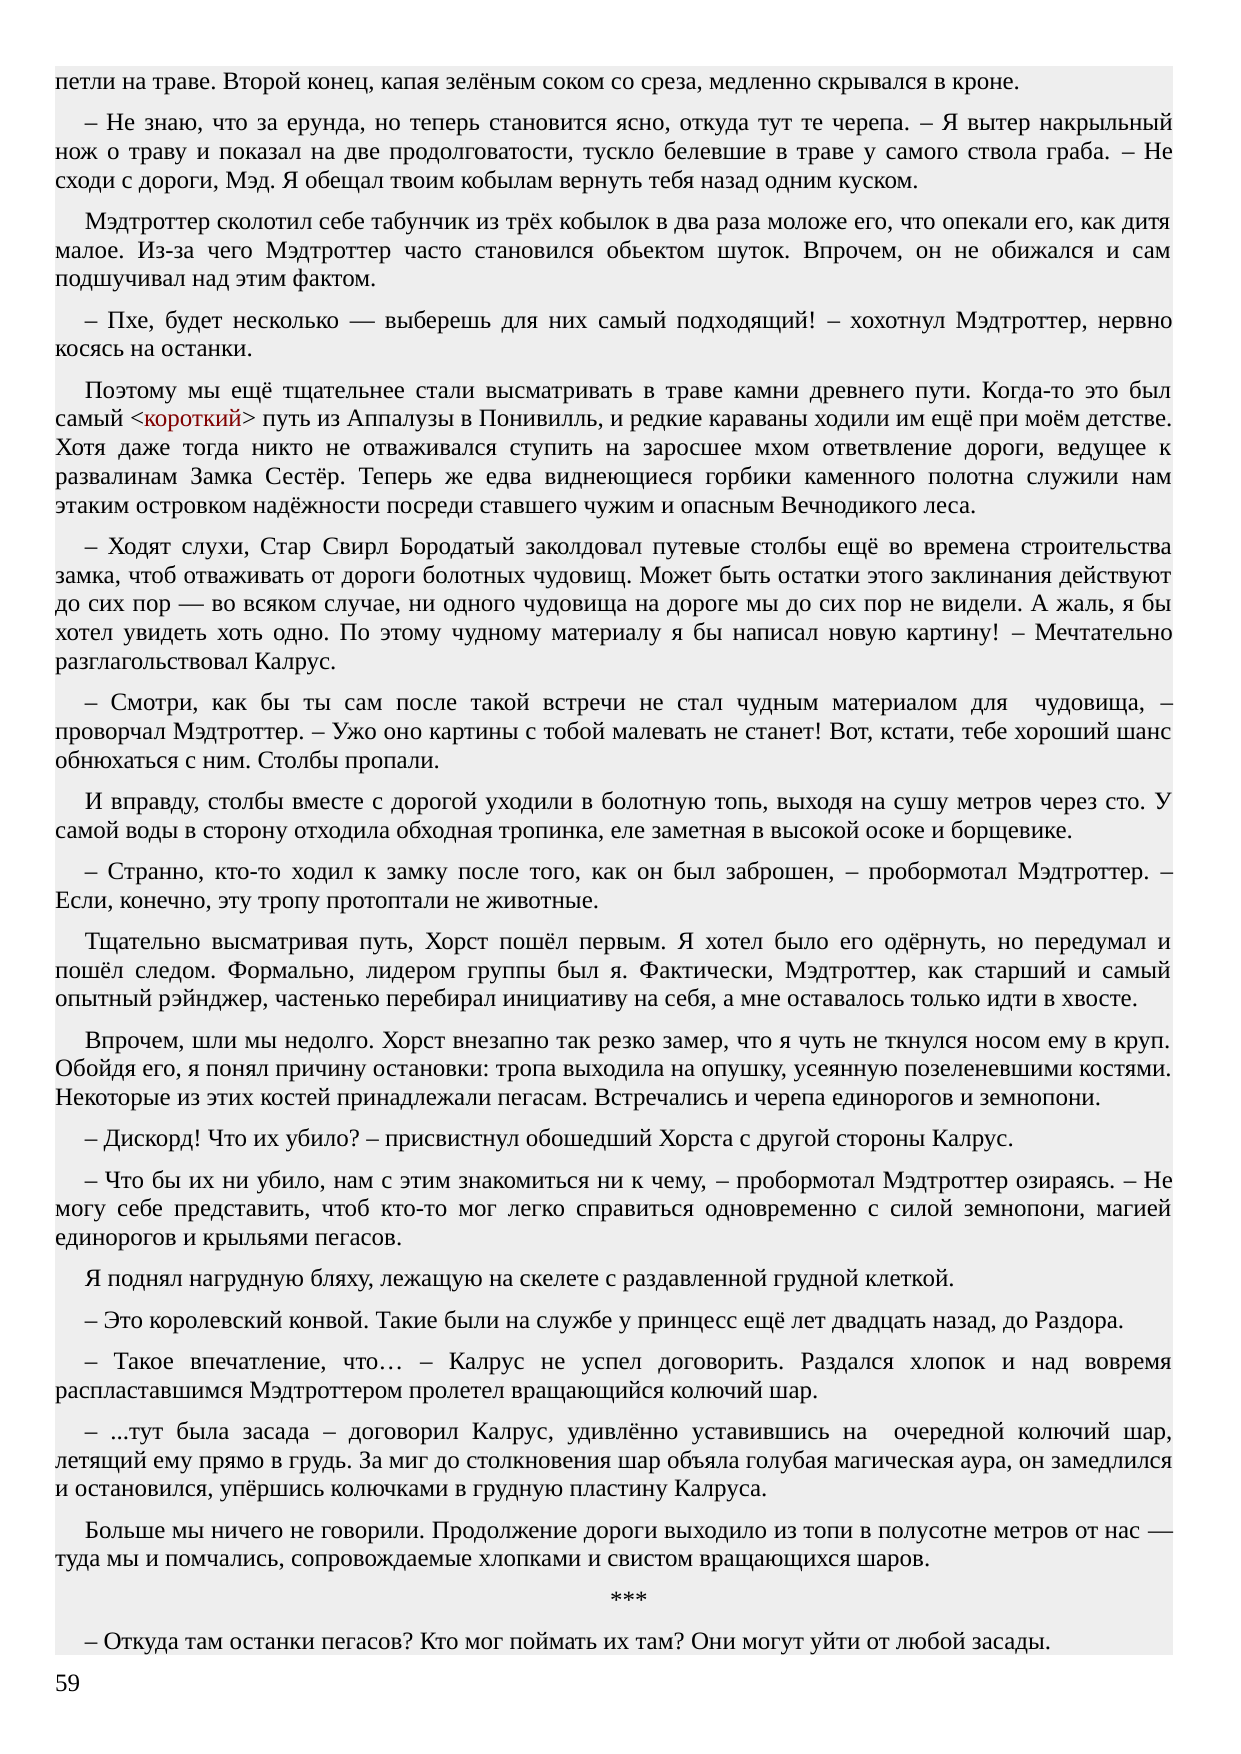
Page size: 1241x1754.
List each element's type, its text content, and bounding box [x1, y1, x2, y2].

text – Дискорд! Что их убило? – присвистнул обошедший Хорста с другой стороны Калрус. [55, 1123, 1173, 1152]
text – Пхе, будет несколько — выберешь для них самый подходящий! – хохотнул Мэдтроттер, нервно косясь на останки. [55, 305, 1173, 362]
text – Не знаю, что за ерунда, но теперь становится ясно, откуда тут те черепа. – Я вытер накрыльный нож о траву и показал на две продолговатости, тускло белевшие в траве у самого ствола граба. – Не сходи с дороги, Мэд. Я обещал твоим кобылам вернуть тебя назад одним куском. [55, 107, 1173, 193]
text – Смотри, как бы ты сам после такой встречи не стал чудным материалом для чудовища, – проворчал Мэдтроттер. – Ужо оно картины с тобой малевать не станет! Вот, кстати, тебе хороший шанс обнюхаться с ним. Столбы пропали. [55, 687, 1173, 773]
text – Странно, кто-то ходил к замку после того, как он был заброшен, – пробормотал Мэдтроттер. – Если, конечно, эту тропу протоптали не животные. [55, 856, 1173, 913]
text Мэдтроттер сколотил себе табунчик из трёх кобылок в два раза моложе его, что опекали его, как дитя малое. Из-за чего Мэдтроттер часто становился обьектом шуток. Впрочем, он не обижался и сам подшучивал над этим фактом. [55, 206, 1173, 292]
text – ...тут была засада – договорил Калрус, удивлённо уставившись на очередной колючий шар, летящий ему прямо в грудь. За миг до столкновения шар объяла голубая магическая аура, он замедлился и остановился, упёршись колючками в грудную пластину Калруса. [55, 1416, 1173, 1502]
text – Откуда там останки пегасов? Кто мог поймать их там? Они могут уйти от любой засады. [55, 1626, 1173, 1655]
text Поэтому мы ещё тщательнее стали высматривать в траве камни древнего пути. Когда-то это был самый <короткий> путь из Аппалузы в Понивилль, и редкие караваны ходили им ещё при моём детстве. Хотя даже тогда никто не отваживался ступить на заросшее мхом ответвление дороги, ведущее к развалинам Замка Сестёр. Теперь же едва виднеющиеся горбики каменного полотна служили нам этаким островком надёжности посреди ставшего чужим и опасным Вечнодикого леса. [55, 375, 1173, 518]
text петли на траве. Второй конец, капая зелёным соком со среза, медленно скрывался в кроне. [55, 66, 1173, 95]
text – Ходят слухи, Стар Cвирл Бородатый заколдовал путевые столбы ещё во времена строительства замка, чтоб отваживать от дороги болотных чудовищ. Может быть остатки этого заклинания действуют до сих пор — во всяком случае, ни одного чудовища на дороге мы до сих пор не видели. А жаль, я бы хотел увидеть хоть одно. По этому чудному материалу я бы написал новую картину! – Мечтательно разглагольствовал Калрус. [55, 531, 1173, 675]
text *** [55, 1585, 1173, 1613]
text И вправду, столбы вместе с дорогой уходили в болотную топь, выходя на сушу метров через сто. У самой воды в сторону отходила обходная тропинка, еле заметная в высокой осоке и борщевике. [55, 786, 1173, 843]
text Больше мы ничего не говорили. Продолжение дороги выходило из топи в полусотне метров от нас — туда мы и помчались, сопровождаемые хлопками и свистом вращающихся шаров. [55, 1515, 1173, 1572]
text – Это королевский конвой. Такие были на службе у принцесс ещё лет двадцать назад, до Раздора. [55, 1305, 1173, 1333]
text Впрочем, шли мы недолго. Хорст внезапно так резко замер, что я чуть не ткнулся носом ему в круп. Обойдя его, я понял причину остановки: тропа выходила на опушку, усеянную позеленевшими костями. Некоторые из этих костей принадлежали пегасам. Встречались и черепа единорогов и земнопони. [55, 1025, 1173, 1111]
text Я поднял нагрудную бляху, лежащую на скелете с раздавленной грудной клеткой. [55, 1263, 1173, 1292]
text Тщательно высматривая путь, Хорст пошёл первым. Я хотел было его одёрнуть, но передумал и пошёл следом. Формально, лидером группы был я. Фактически, Мэдтроттер, как старший и самый опытный рэйнджер, частенько перебирал инициативу на себя, а мне оставалось только идти в хвосте. [55, 926, 1173, 1012]
text – Такое впечатление, что… – Калрус не успел договорить. Раздался хлопок и над вовремя распластавшимся Мэдтроттером пролетел вращающийся колючий шар. [55, 1346, 1173, 1403]
text – Что бы их ни убило, нам с этим знакомиться ни к чему, – пробормотал Мэдтроттер озираясь. – Не могу себе представить, чтоб кто-то мог легко справиться одновременно с силой земнопони, магией единорогов и крыльями пегасов. [55, 1165, 1173, 1251]
